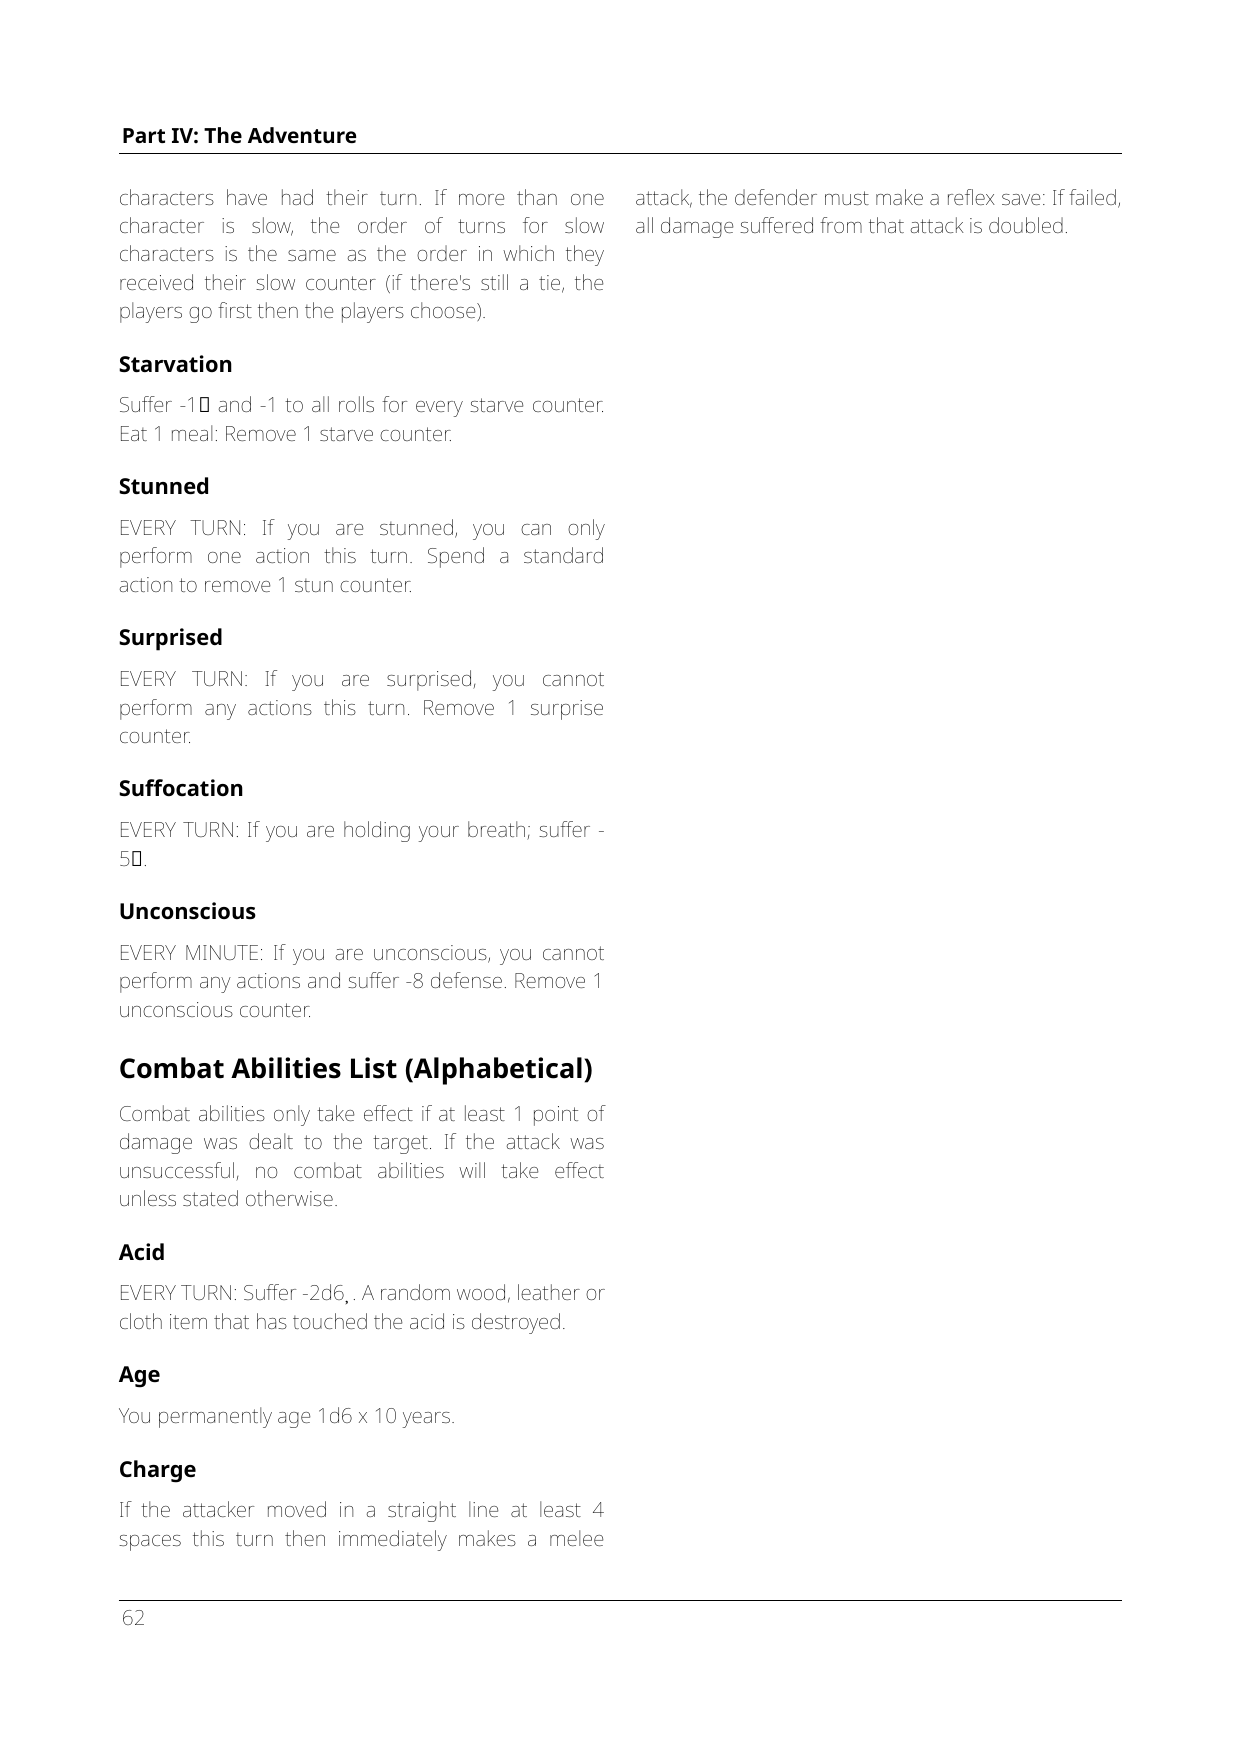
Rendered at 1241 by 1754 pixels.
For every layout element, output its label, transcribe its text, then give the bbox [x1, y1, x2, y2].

text Starvation [118, 349, 605, 378]
text EVERY MINUTE: If you are unconscious, you cannot perform any actions and suffer -8 defense. Remove 1 unconscious counter. [118, 938, 605, 1023]
text Surprised [118, 622, 605, 652]
text You permanently age 1d6 x 10 years. [118, 1401, 605, 1429]
text If the attacker moved in a straight line at least 4 spaces this turn then immediately makes a melee [118, 1495, 605, 1552]
text Charge [118, 1453, 605, 1483]
text EVERY TURN: If you are surprised, you cannot perform any actions this turn. Remove 1 surprise counter. [118, 664, 605, 749]
text Unconscious [118, 896, 605, 926]
text EVERY TURN: If you are holding your breath; suffer -5. [118, 815, 605, 872]
text characters have had their turn. If more than one character is slow, the order of turns for slow characters is the same as the order in which they received their slow counter (if there's still a tie, the players go first then the players choose). [118, 183, 605, 325]
text Combat abilities only take effect if at least 1 point of damage was dealt to the target. If the attack was unsuccessful, no combat abilities will take effect unless stated otherwise. [118, 1099, 605, 1213]
text Suffer -1 and -1 to all rolls for every starve counter. Eat 1 meal: Remove 1 starve counter. [118, 391, 605, 447]
text Suffocation [118, 773, 605, 803]
text Acid [118, 1237, 605, 1267]
text EVERY TURN: Suffer -2d6. A random wood, leather or cloth item that has touched the acid is destroyed. [118, 1278, 605, 1335]
text Stunned [118, 471, 605, 501]
text EVERY TURN: If you are stunned, you can only perform one action this turn. Spend a standard action to remove 1 stun counter. [118, 513, 605, 598]
text attack, the defender must make a reflex save: If failed, all damage suffered from that attack is doubled. [635, 183, 1122, 239]
text Age [118, 1359, 605, 1389]
subtitle Combat Abilities List (Alphabetical) [118, 1050, 605, 1087]
